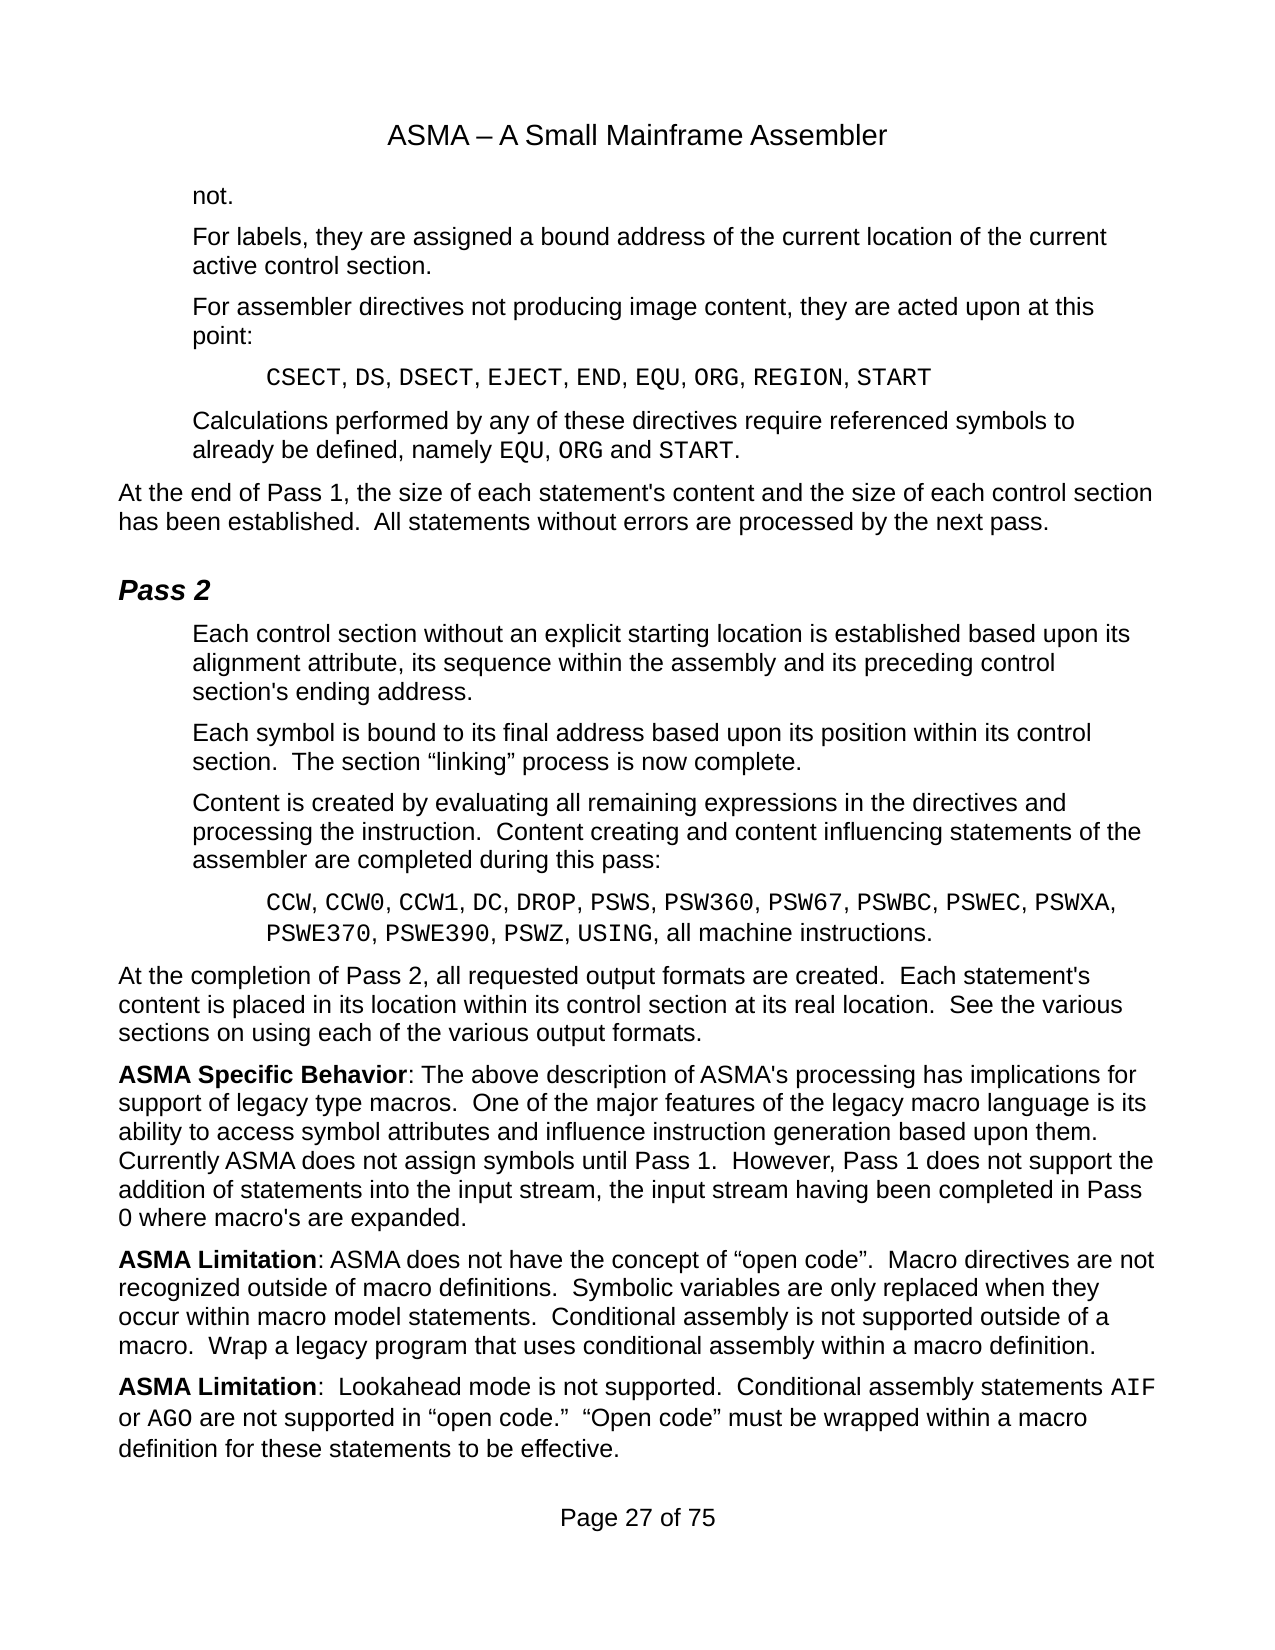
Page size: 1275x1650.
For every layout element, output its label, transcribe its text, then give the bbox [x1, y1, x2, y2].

subtitle Pass 2 [118, 573, 1157, 607]
text For assembler directives not producing image content, they are acted upon at this point: [192, 292, 1157, 350]
text Each symbol is bound to its final address based upon its position within its control section. The section “linking” process is now complete. [192, 718, 1157, 775]
text At the end of Pass 1, the size of each statement's content and the size of each control section has been established. All statements without errors are processed by the next pass. [118, 478, 1157, 536]
text Content is created by evaluating all remaining expressions in the directives and processing the instruction. Content creating and content influencing statements of the assembler are completed during this pass: [192, 788, 1157, 874]
text ASMA Limitation: ASMA does not have the concept of “open code”. Macro directives are not recognized outside of macro definitions. Symbolic variables are only replaced when they occur within macro model statements. Conditional assembly is not supported outside of a macro. Wrap a legacy program that uses conditional assembly within a macro definition. [118, 1245, 1157, 1360]
text Calculations performed by any of these directives require referenced symbols to already be defined, namely EQU, ORG and START. [192, 406, 1157, 466]
text ASMA Specific Behavior: The above description of ASMA's processing has implications for support of legacy type macros. One of the major features of the legacy macro language is its ability to access symbol attributes and influence instruction generation based upon them. Currently ASMA does not assign symbols until Pass 1. However, Pass 1 does not support the addition of statements into the input stream, the input stream having been completed in Pass 0 where macro's are expanded. [118, 1060, 1157, 1232]
text ASMA Limitation: Lookahead mode is not supported. Conditional assembly statements AIF or AGO are not supported in “open code.” “Open code” must be wrapped within a macro definition for these statements to be effective. [118, 1372, 1157, 1463]
text not. [192, 181, 1157, 210]
text CSECT, DS, DSECT, EJECT, END, EQU, ORG, REGION, START [266, 362, 1157, 393]
text Each control section without an explicit starting location is established based upon its alignment attribute, its sequence within the assembly and its preceding control section's ending address. [192, 619, 1157, 705]
text At the completion of Pass 2, all requested output formats are created. Each statement's content is placed in its location within its control section at its real location. See the various sections on using each of the various output formats. [118, 961, 1157, 1047]
text For labels, they are assigned a bound address of the current location of the current active control section. [192, 222, 1157, 280]
text CCW, CCW0, CCW1, DC, DROP, PSWS, PSW360, PSW67, PSWBC, PSWEC, PSWXA, PSWE370, PSWE390, PSWZ, USING, all machine instructions. [266, 887, 1157, 948]
